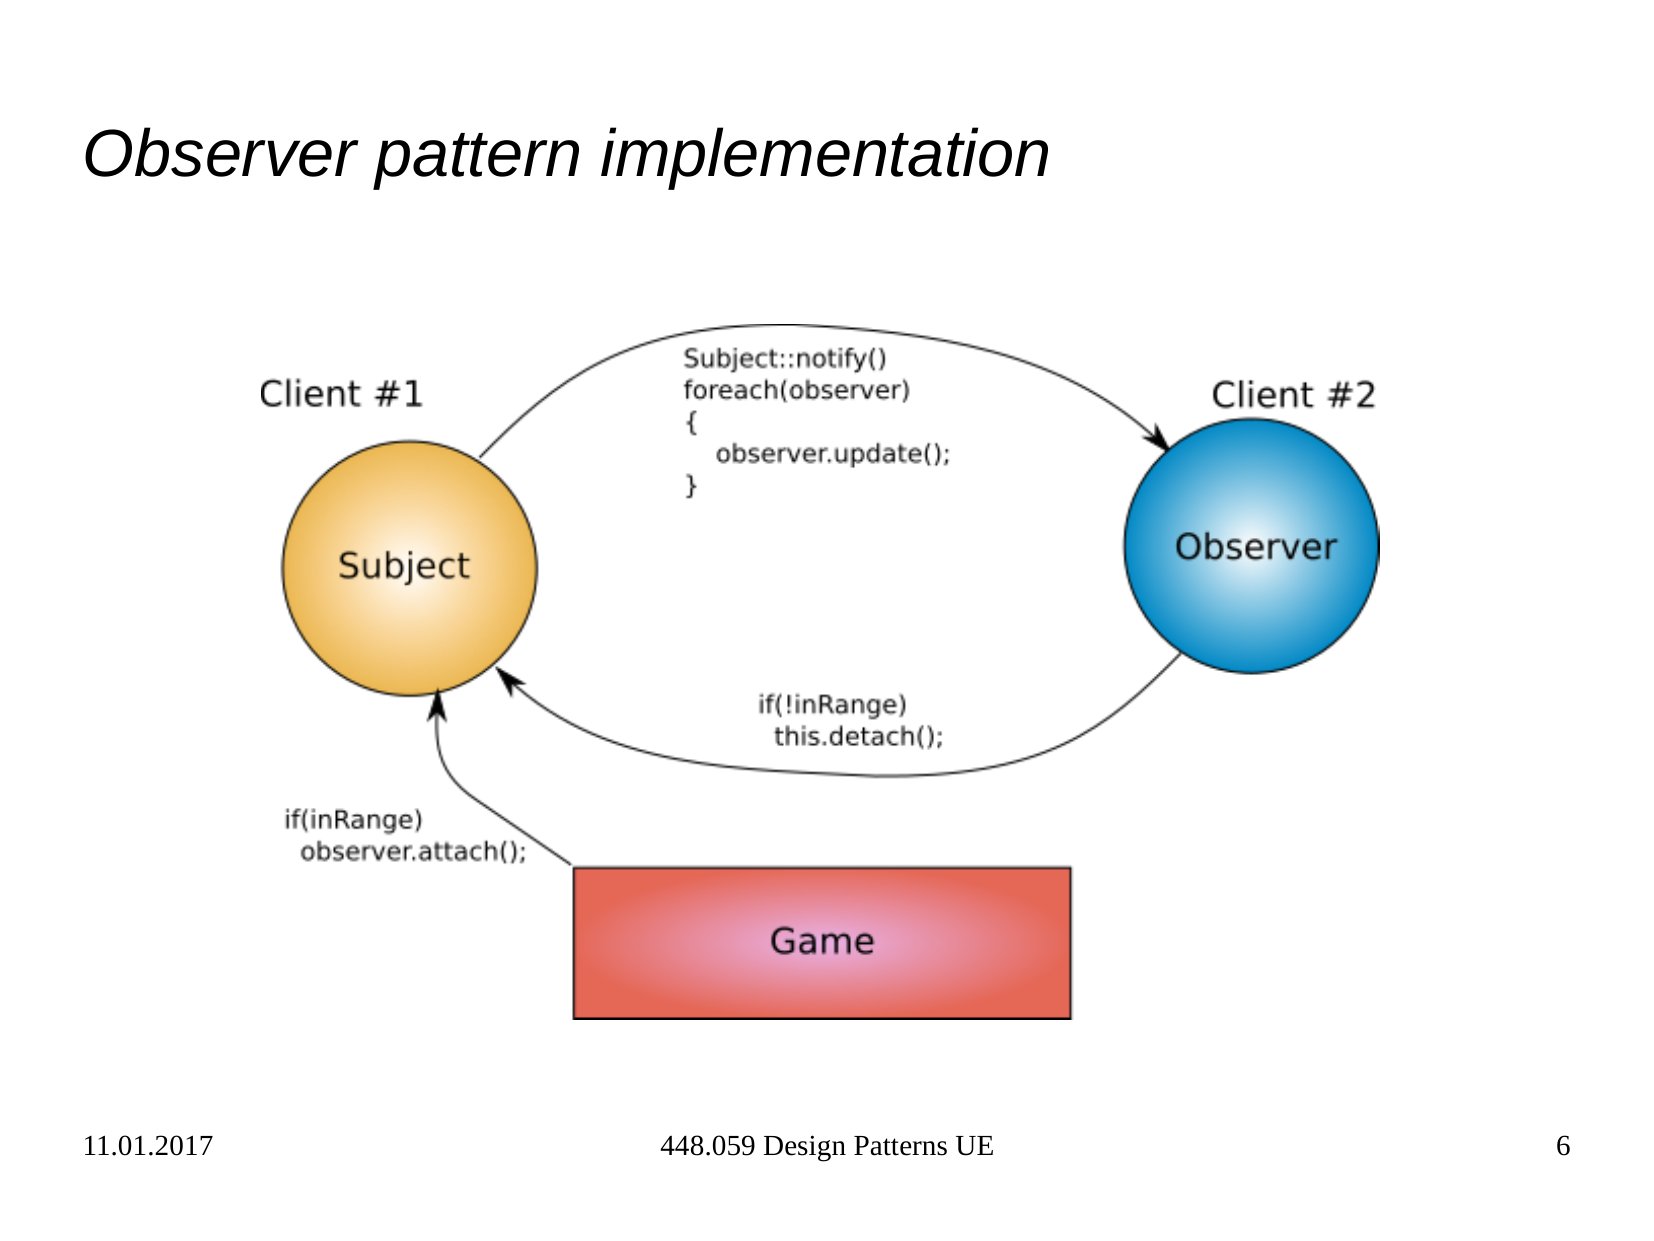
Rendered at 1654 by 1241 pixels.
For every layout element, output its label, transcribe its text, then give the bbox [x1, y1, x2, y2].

title Observer pattern implementation [82, 49, 1571, 257]
picture [261, 324, 1381, 1021]
